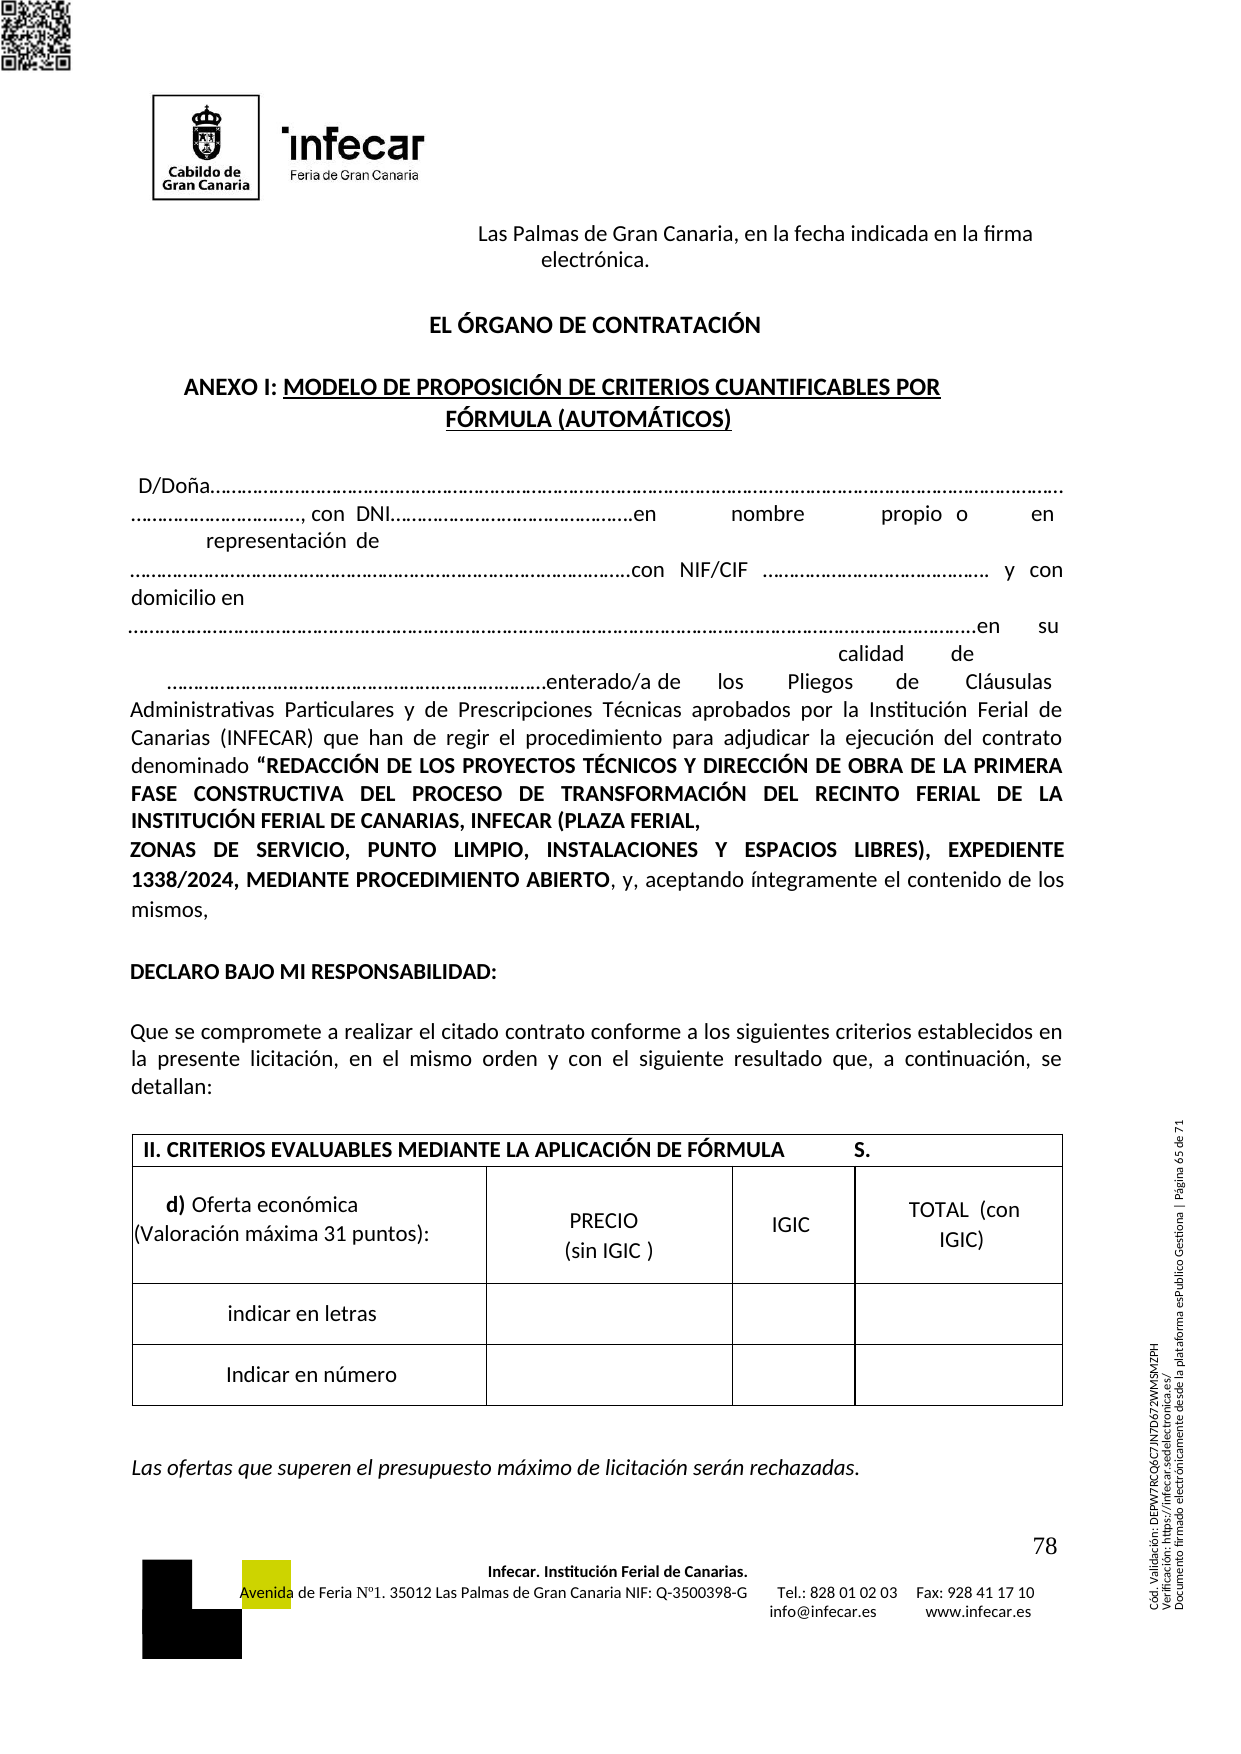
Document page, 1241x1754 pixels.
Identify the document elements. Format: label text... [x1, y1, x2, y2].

text …………………………………………………………………………………..con NIF/CIF ……………………………………. y con domicilio en [130, 555, 1064, 611]
table_header S. [855, 1135, 1062, 1166]
text Administrativas Particulares y de Prescripciones Técnicas aprobados por la Institución Ferial de Canarias (INFECAR) que han de regir el procedimiento para adjudicar la ejecución del contrato denominado “REDACCIÓN DE LOS PROYECTOS TÉCNICOS Y DIRECCIÓN DE OBRA DE LA PRIMERA FASE CONSTRUCTIVA DEL PROCESO DE TRANSFORMACIÓN DEL RECINTO FERIAL DE LA INSTITUCIÓN FERIAL DE CANARIAS, INFECAR (PLAZA FERIAL, [130, 696, 1064, 834]
table_cell PRECIO (sin IGIC ) [487, 1167, 732, 1282]
text ………………………………………………………………enterado/a de los Pliegos de Cláusulas [128, 667, 1097, 695]
table_cell [487, 1284, 732, 1343]
table_cell indicar en letras [133, 1284, 486, 1343]
table_cell [487, 1345, 732, 1405]
text FÓRMULA (AUTOMÁTICOS) [445, 404, 1097, 434]
table_cell d) Oferta económica (Valoración máxima 31 puntos): [133, 1167, 486, 1282]
table_cell Indicar en número [133, 1345, 486, 1405]
table_header II. CRITERIOS EVALUABLES MEDIANTE LA APLICACIÓN DE FÓRMULA [133, 1135, 855, 1166]
text DECLARO BAJO MI RESPONSABILIDAD: [130, 957, 1065, 985]
text Las ofertas que superen el presupuesto máximo de licitación serán rechazadas. [131, 1453, 1097, 1481]
text Las Palmas de Gran Canaria, en la fecha indicada en la firma electrónica. [128, 220, 1067, 274]
table_cell [856, 1284, 1062, 1343]
table_cell [733, 1345, 854, 1405]
text D/Doña………………………………………………………………………………………………………………………………………………………………………….., con DNI……………………………………….en nombre propio o en representación de [130, 469, 1064, 555]
subtitle EL ÓRGANO DE CONTRATACIÓN [129, 309, 1067, 340]
table_cell [856, 1345, 1062, 1405]
text ……………………………………………………………………………………………………………………………………………..en su calidad de [128, 611, 1097, 667]
table_cell [733, 1284, 854, 1343]
table_cell IGIC [733, 1167, 854, 1282]
text Que se compromete a realizar el citado contrato conforme a los siguientes criterios establecidos en la presente licitación, en el mismo orden y con el siguiente resultado que, a continuación, se detallan: [130, 1017, 1064, 1100]
text ANEXO I: MODELO DE PROPOSICIÓN DE CRITERIOS CUANTIFICABLES POR [183, 371, 1097, 402]
table_cell TOTAL (con IGIC) [856, 1167, 1062, 1282]
text ZONAS DE SERVICIO, PUNTO LIMPIO, INSTALACIONES Y ESPACIOS LIBRES), EXPEDIENTE 1338/2024, MEDIANTE PROCEDIMIENTO ABIERTO, y, aceptando íntegramente el contenido de los mismos, [130, 835, 1065, 923]
